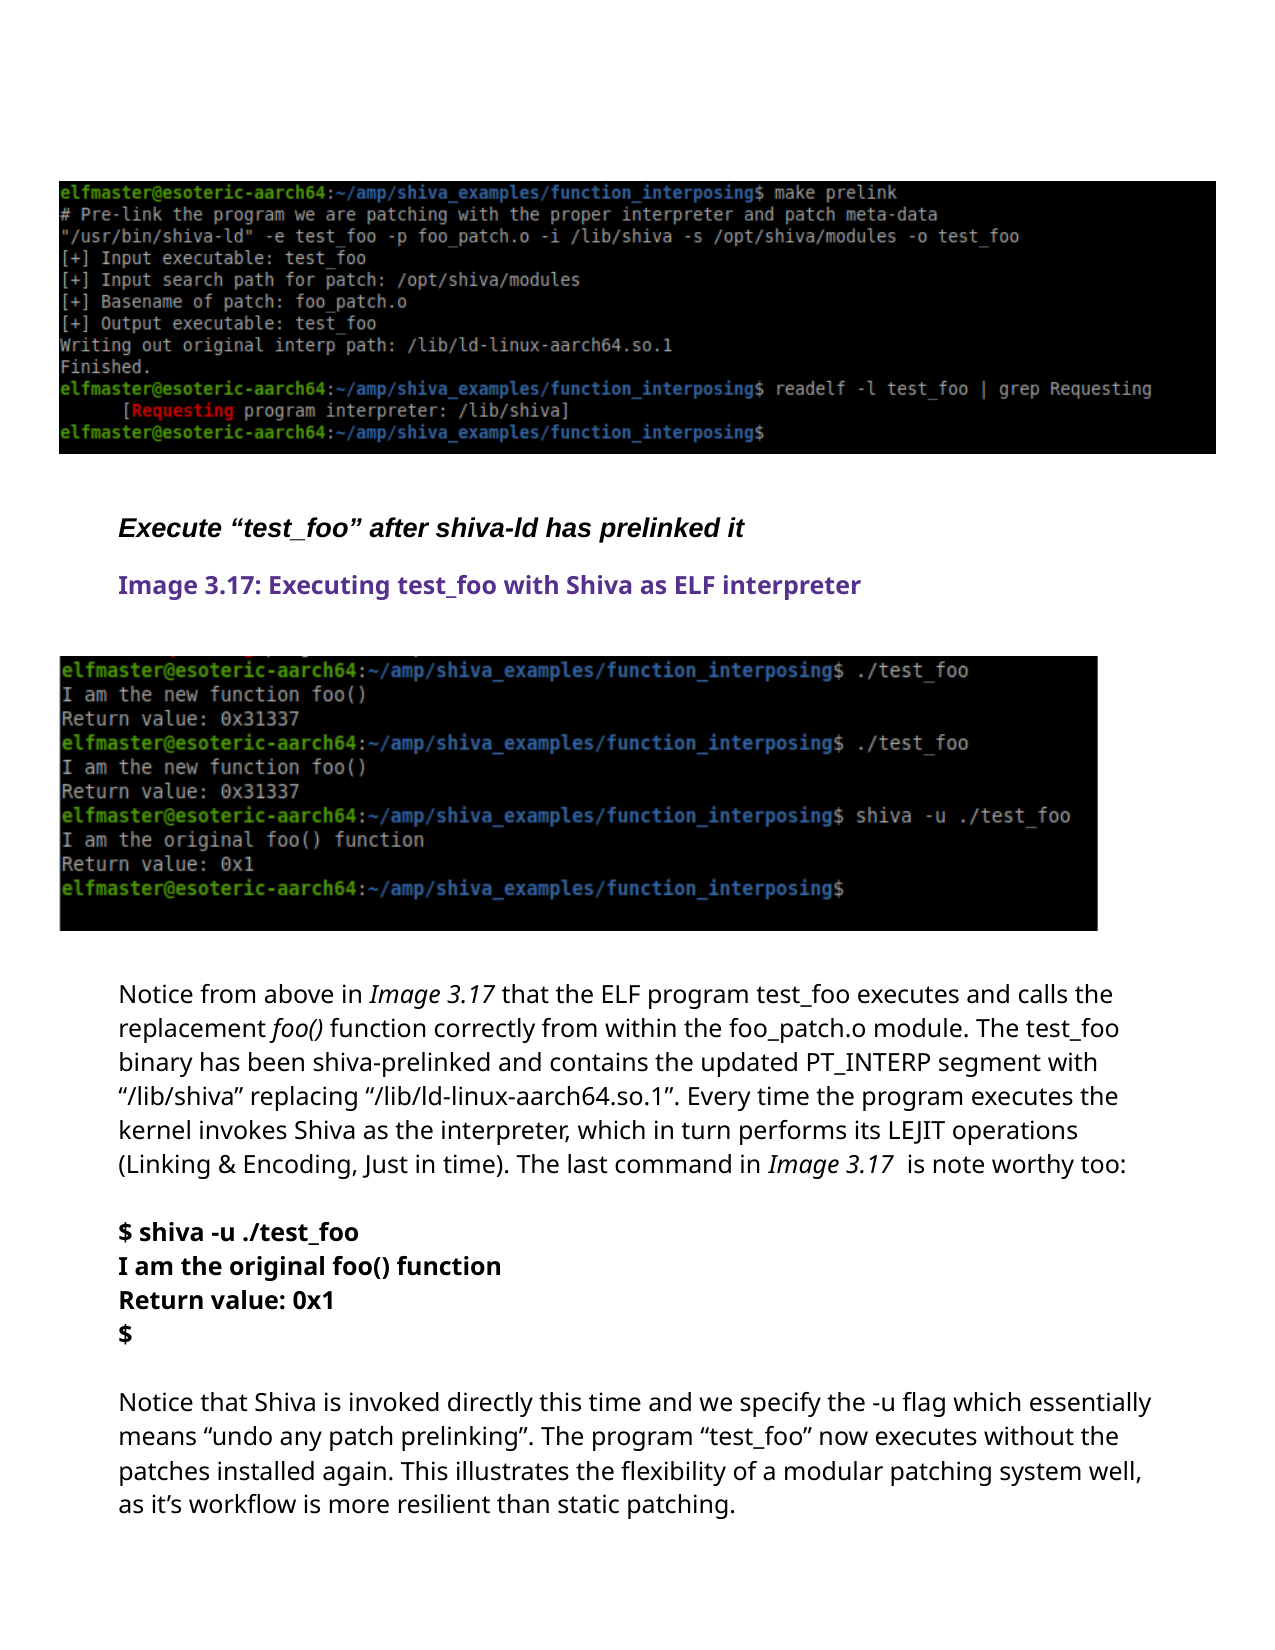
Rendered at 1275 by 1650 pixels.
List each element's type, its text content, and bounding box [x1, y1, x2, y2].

text Notice from above in Image 3.17 that the ELF program test_foo executes and calls the replacement foo() function correctly from within the foo_patch.o module. The test_foo binary has been shiva-prelinked and contains the updated PT_INTERP segment with “/lib/shiva” replacing “/lib/ld-linux-aarch64.so.1”. Every time the program executes the kernel invokes Shiva as the interpreter, which in turn performs its LEJIT operations (Linking & Encoding, Just in time). The last command in Image 3.17 is note worthy too: [118, 976, 1157, 1181]
picture [59, 656, 1098, 931]
text I am the original foo() function [118, 1249, 1157, 1283]
picture [59, 181, 1216, 454]
text Notice that Shiva is invoked directly this time and we specify the -u flag which essentially means “undo any patch prelinking”. The program “test_foo” now executes without the patches installed again. This illustrates the flexibility of a modular patching system well, as it’s workflow is more resilient than static patching. [118, 1385, 1157, 1521]
text Return value: 0x1 [118, 1283, 1157, 1317]
text $ [118, 1317, 1157, 1351]
text $ shiva -u ./test_foo [118, 1215, 1157, 1249]
subtitle Execute “test_foo” after shiva-ld has prelinked it [118, 512, 1157, 543]
subtitle Image 3.17: Executing test_foo with Shiva as ELF interpreter [118, 568, 1157, 602]
